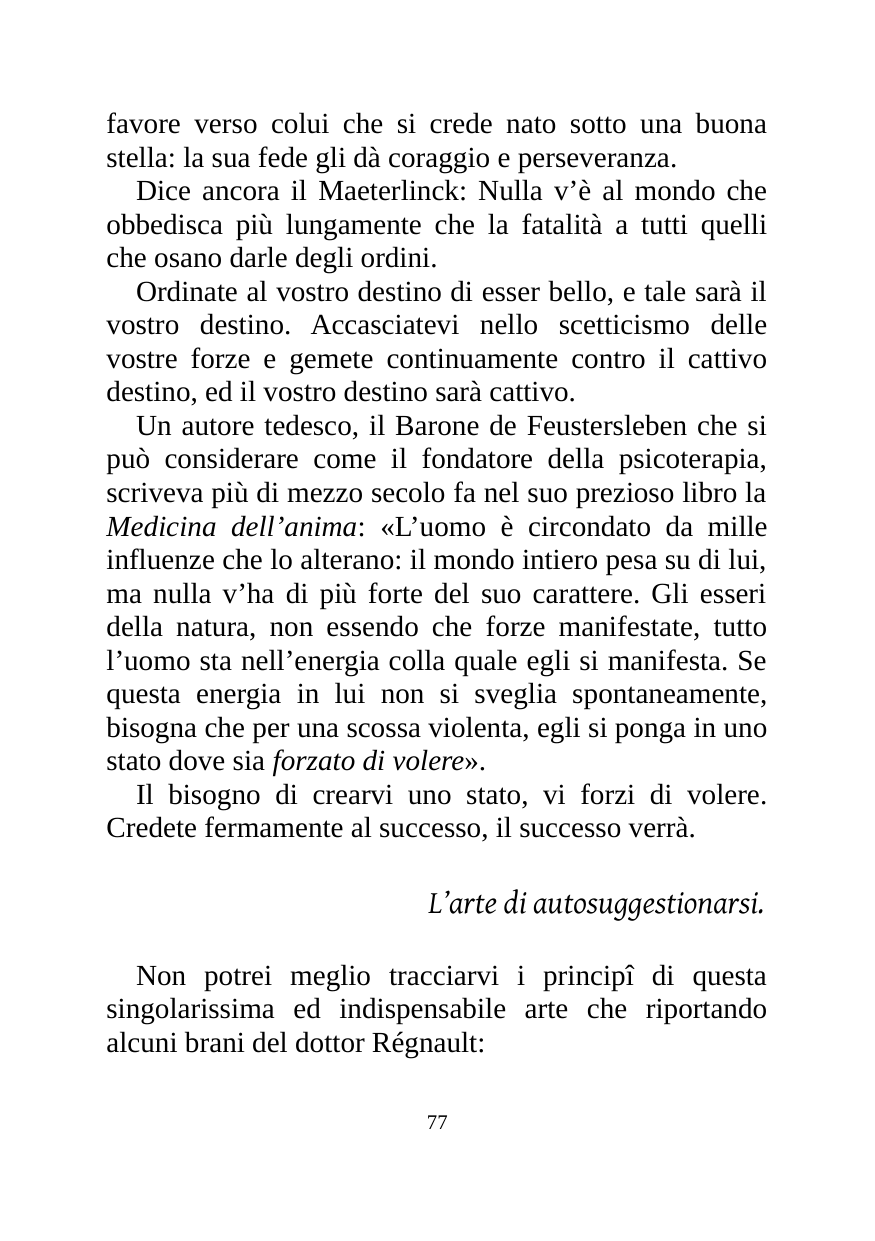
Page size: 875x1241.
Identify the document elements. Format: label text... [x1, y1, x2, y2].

subtitle L’arte di autosuggestionarsi. [106, 886, 768, 923]
text Il bisogno di crearvi uno stato, vi forzi di volere. Credete fermamente al successo, il successo verrà. [106, 777, 768, 844]
text Non potrei meglio tracciarvi i principî di questa singolarissima ed indispensabile arte che riportando alcuni brani del dottor Régnault: [106, 958, 768, 1059]
text Dice ancora il Maeterlinck: Nulla v’è al mondo che obbedisca più lungamente che la fatalità a tutti quelli che osano darle degli ordini. [106, 173, 768, 274]
text favore verso colui che si crede nato sotto una buona stella: la sua fede gli dà coraggio e perseveranza. [106, 106, 768, 173]
text Ordinate al vostro destino di esser bello, e tale sarà il vostro destino. Accasciatevi nello scetticismo delle vostre forze e gemete continuamente contro il cattivo destino, ed il vostro destino sarà cattivo. [106, 274, 768, 408]
text Un autore tedesco, il Barone de Feustersleben che si può considerare come il fondatore della psicoterapia, scriveva più di mezzo secolo fa nel suo prezioso libro la Medicina dell’anima: «L’uomo è circondato da mille influenze che lo alterano: il mondo intiero pesa su di lui, ma nulla v’ha di più forte del suo carattere. Gli esseri della natura, non essendo che forze manifestate, tutto l’uomo sta nell’energia colla quale egli si manifesta. Se questa energia in lui non si sveglia spontaneamente, bisogna che per una scossa violenta, egli si ponga in uno stato dove sia forzato di volere». [106, 408, 768, 777]
